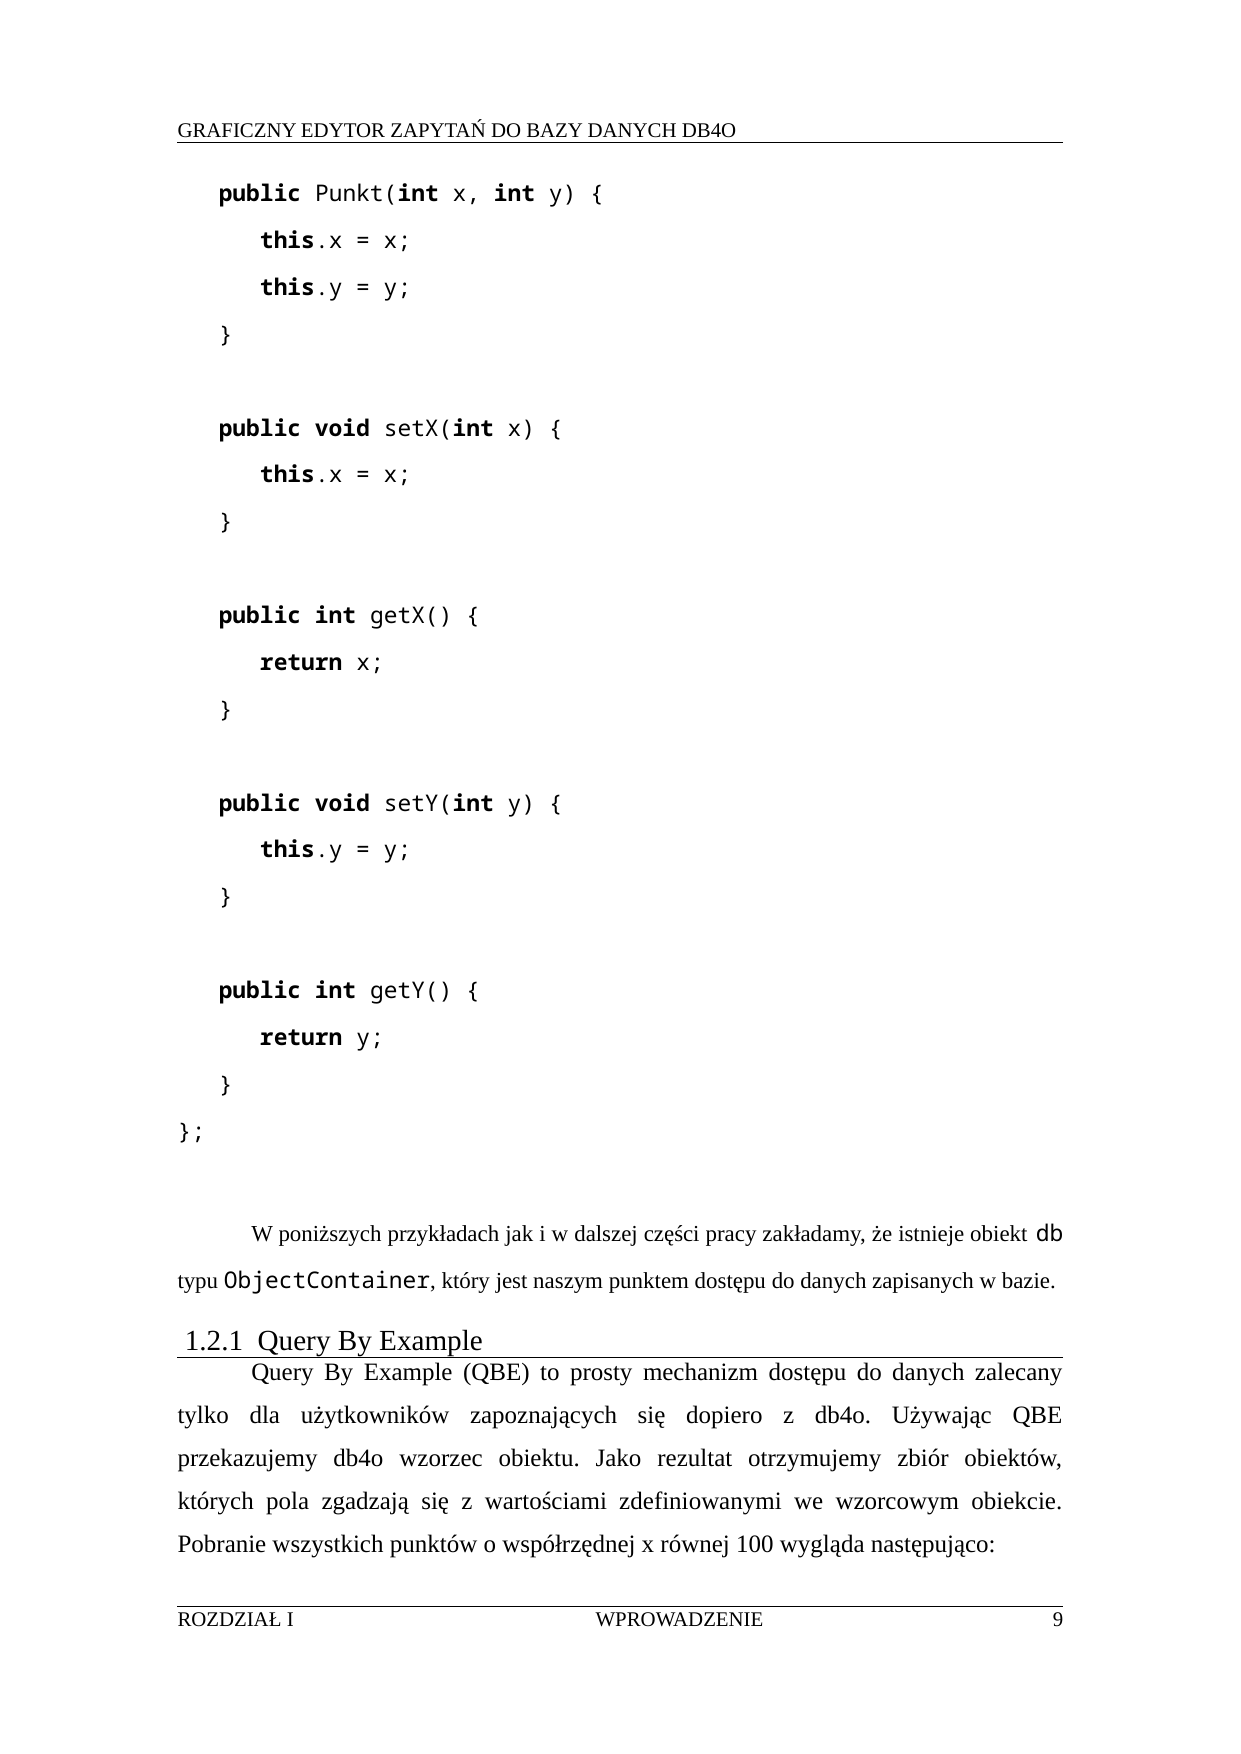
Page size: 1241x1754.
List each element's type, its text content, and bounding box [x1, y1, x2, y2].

text public void setY(int y) { [177, 786, 1063, 818]
text this.y = y; [177, 271, 1063, 302]
text public Punkt(int x, int y) { [177, 177, 1063, 208]
text W poniższych przykładach jak i w dalszej części pracy zakładamy, że istnieje obiekt db typu ObjectContainer, który jest naszym punktem dostępu do danych zapisanych w bazie. [177, 1217, 1063, 1295]
text public int getX() { [177, 599, 1063, 630]
text public void setX(int x) { [177, 411, 1063, 443]
text this.x = x; [177, 458, 1063, 489]
text return x; [177, 646, 1063, 677]
text this.x = x; [177, 224, 1063, 255]
text }; [177, 1114, 1063, 1146]
text public int getY() { [177, 974, 1063, 1005]
text } [177, 1068, 1063, 1099]
text } [177, 880, 1063, 911]
text Query By Example (QBE) to prosty mechanizm dostępu do danych zalecany tylko dla użytkowników zapoznających się dopiero z db4o. Używając QBE przekazujemy db4o wzorzec obiektu. Jako rezultat otrzymujemy zbiór obiektów, których pola zgadzają się z wartościami zdefiniowanymi we wzorcowym obiekcie. Pobranie wszystkich punktów o współrzędnej x równej 100 wygląda następująco: [177, 1358, 1063, 1558]
subtitle Query By Example [177, 1323, 1063, 1357]
text } [177, 318, 1063, 349]
text } [177, 693, 1063, 724]
text return y; [177, 1021, 1063, 1052]
text this.y = y; [177, 833, 1063, 864]
text } [177, 505, 1063, 536]
